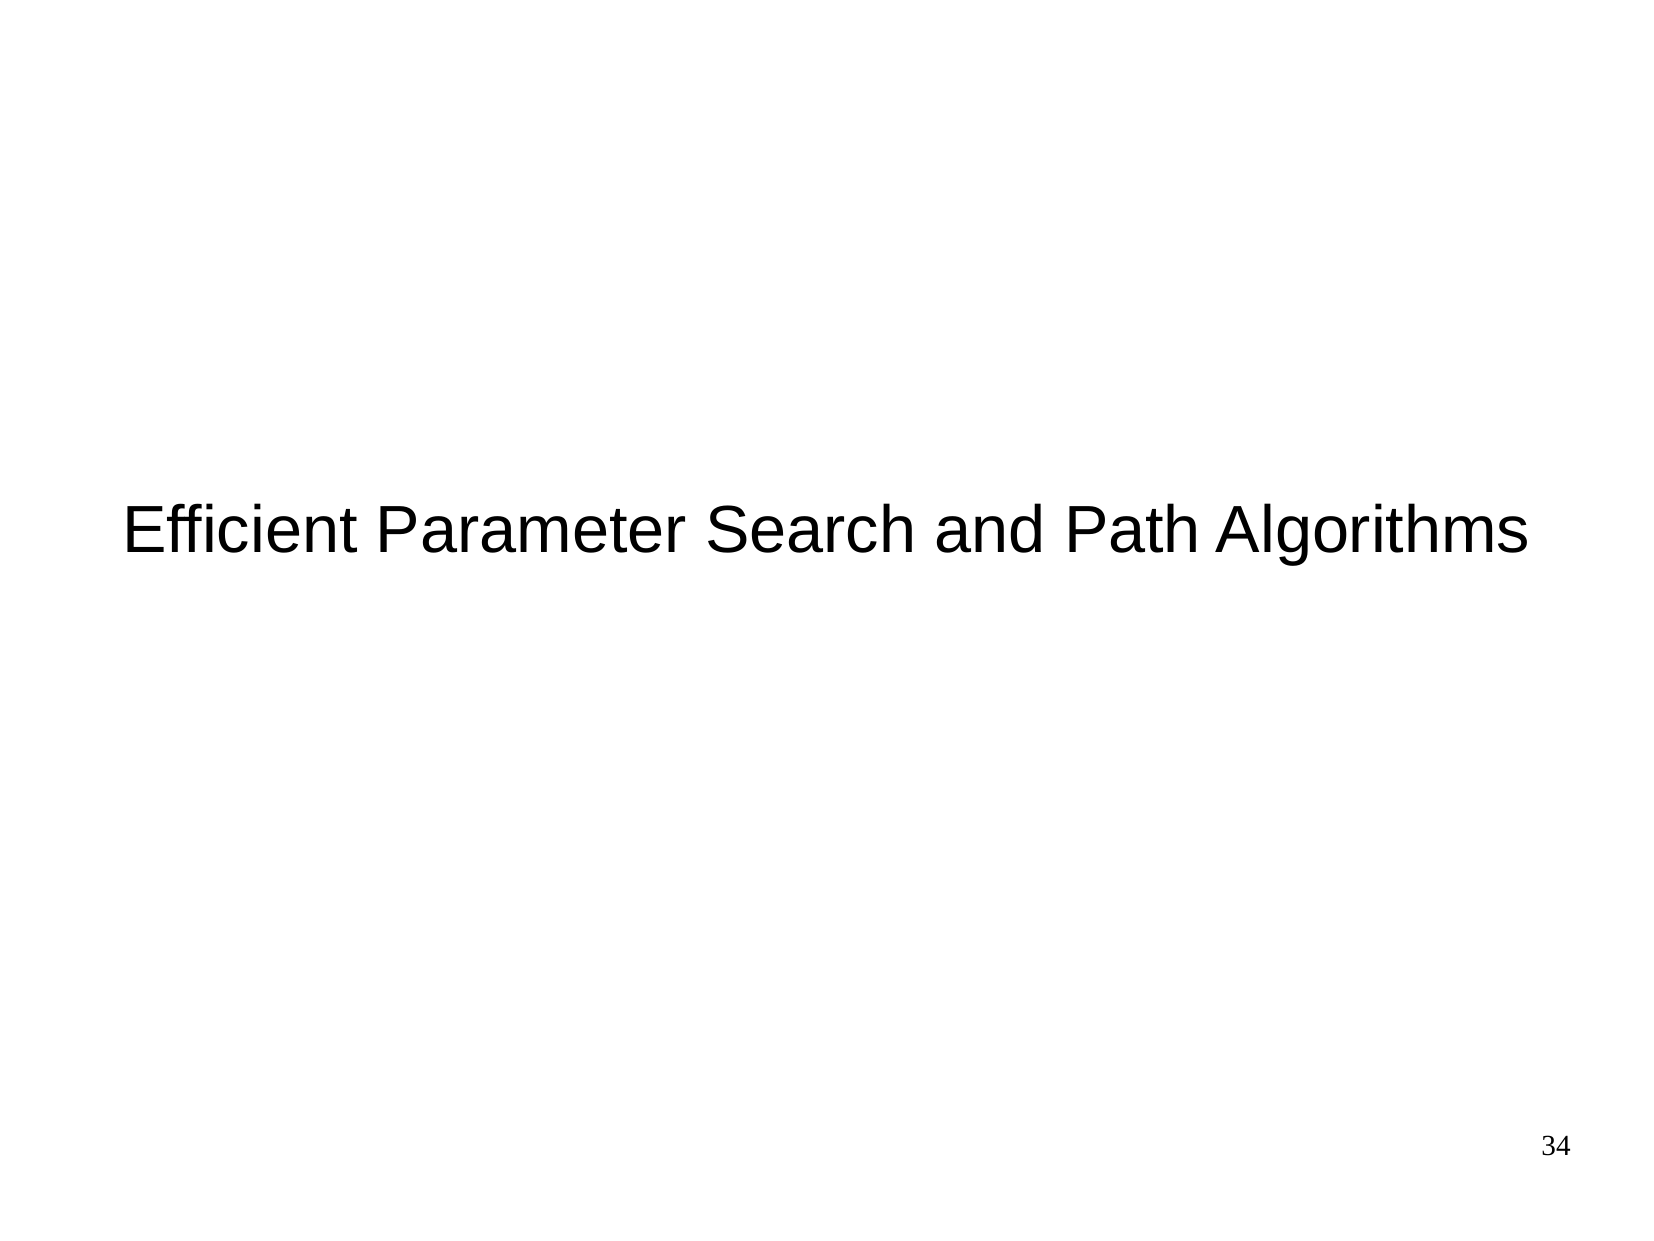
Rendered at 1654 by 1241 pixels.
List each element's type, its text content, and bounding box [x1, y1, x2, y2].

subtitle Efficient Parameter Search and Path Algorithms [82, 49, 1571, 1010]
